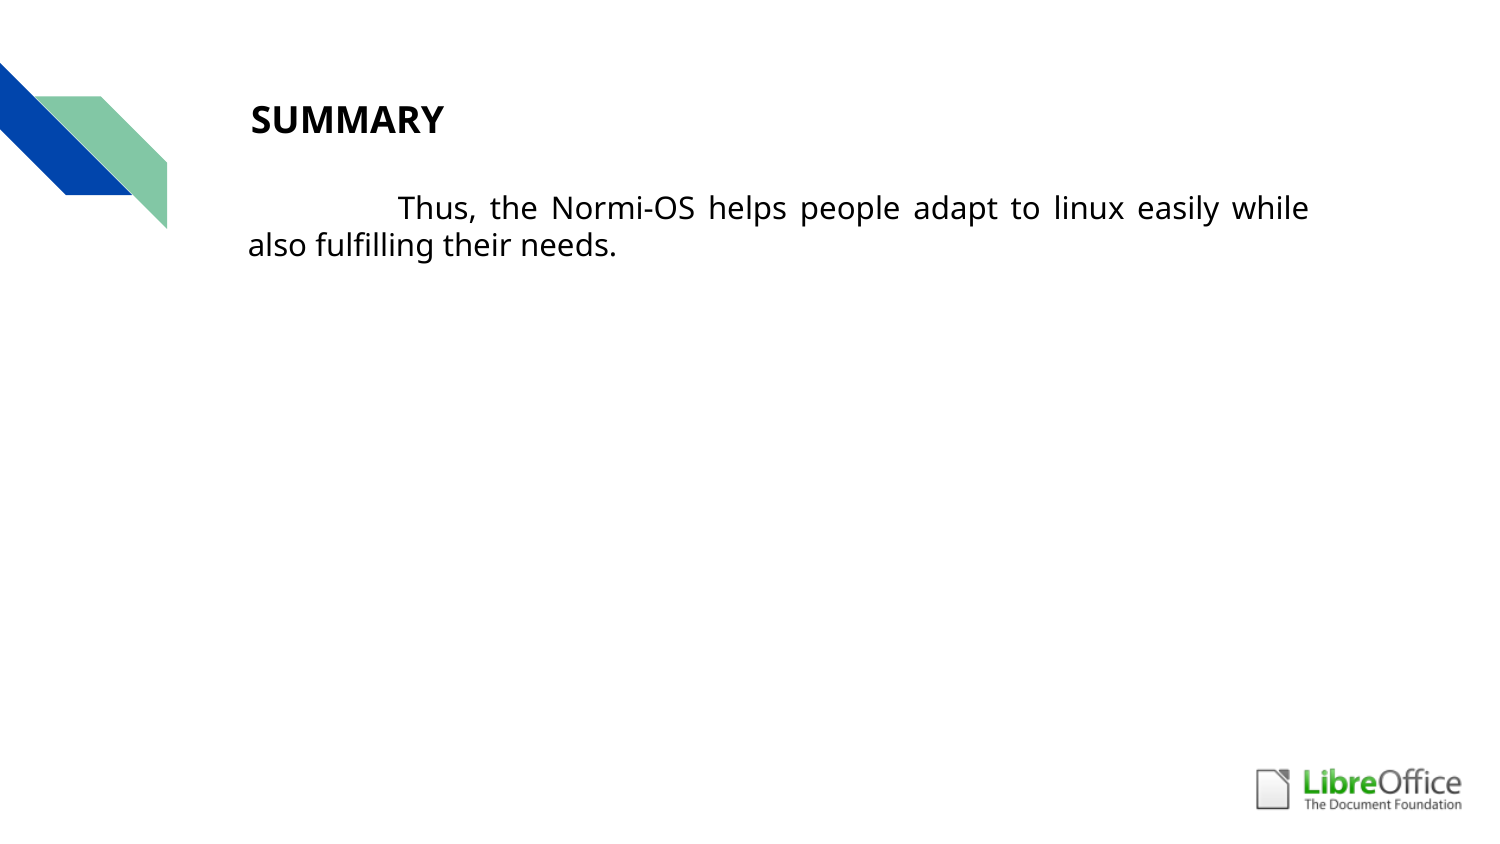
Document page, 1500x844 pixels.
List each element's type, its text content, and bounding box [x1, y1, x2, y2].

picture [1240, 751, 1477, 827]
text_box Thus, the Normi-OS helps people adapt to linux easily while also fulfilling their needs. [233, 180, 1326, 430]
text_box SUMMARY [236, 88, 1004, 151]
